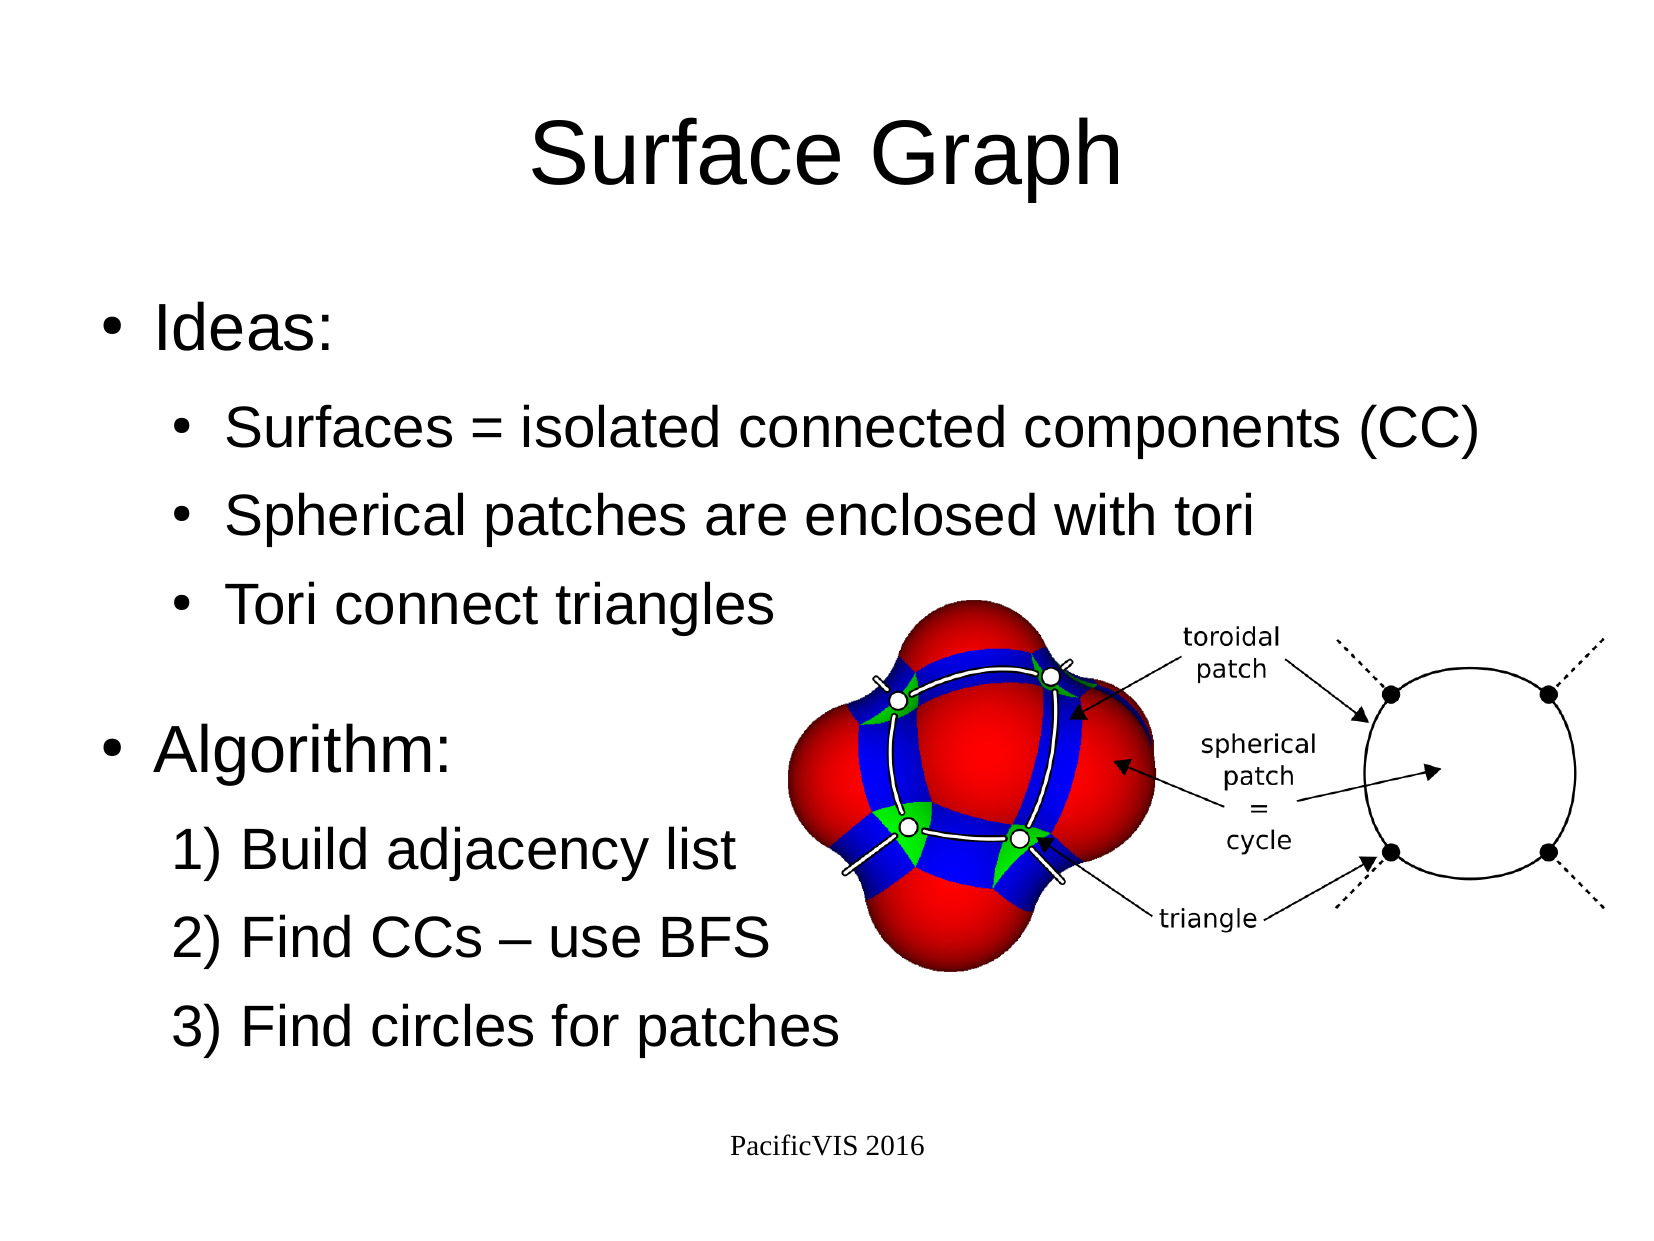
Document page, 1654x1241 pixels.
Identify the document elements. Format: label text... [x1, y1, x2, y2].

picture [785, 597, 1608, 975]
title Surface Graph [82, 49, 1571, 257]
list Ideas: Surfaces = isolated connected components (CC) Spherical patches are enclosed with tori Tori connect triangles Algorithm: Build adjacency list Find CCs – use BFS Find circles for patches [82, 290, 1571, 1109]
